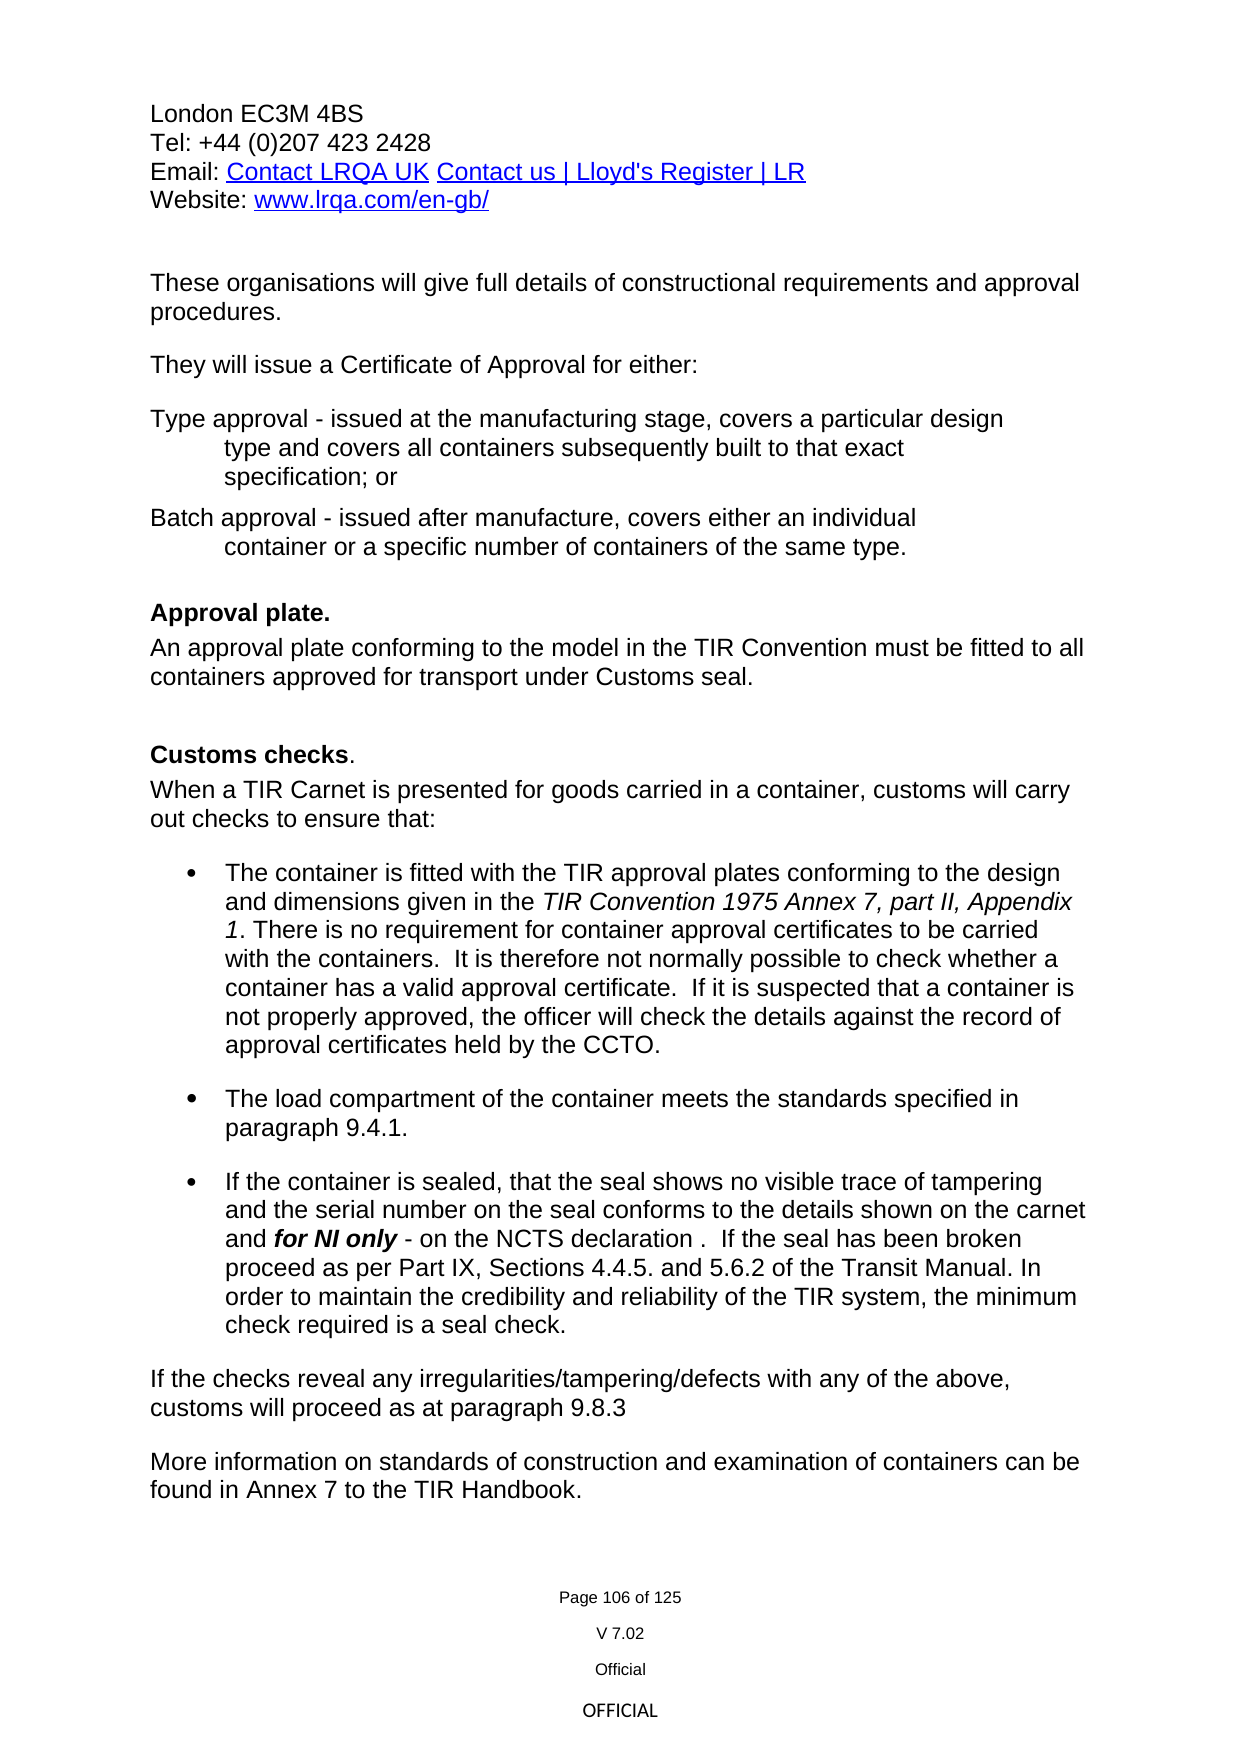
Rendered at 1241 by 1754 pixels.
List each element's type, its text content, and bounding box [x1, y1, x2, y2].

text London EC3M 4BS [150, 99, 1090, 128]
text If the checks reveal any irregularities/tampering/defects with any of the above, customs will proceed as at paragraph 9.8.3 [150, 1364, 1090, 1422]
list The load compartment of the container meets the standards specified in paragraph 9.4.1. [187, 1084, 1090, 1142]
text Batch approval - issued after manufacture, covers either an individual container or a specific number of containers of the same type. [150, 503, 1015, 560]
text When a TIR Carnet is presented for goods carried in a container, customs will carry out checks to ensure that: [150, 775, 1090, 833]
text Tel: +44 (0)207 423 2428 [150, 128, 1090, 157]
text Website: www.lrqa.com/en-gb/ [150, 185, 1090, 214]
list The container is fitted with the TIR approval plates conforming to the design and dimensions given in the TIR Convention 1975 Annex 7, part II, Appendix 1. There is no requirement for container approval certificates to be carried with the containers. It is therefore not normally possible to check whether a container has a valid approval certificate. If it is suspected that a container is not properly approved, the officer will check the details against the record of approval certificates held by the CCTO. [187, 858, 1090, 1059]
text They will issue a Certificate of Approval for either: [150, 350, 1090, 379]
text An approval plate conforming to the model in the TIR Convention must be fitted to all containers approved for transport under Customs seal. [150, 633, 1090, 690]
text Type approval - issued at the manufacturing stage, covers a particular design type and covers all containers subsequently built to that exact specification; or [150, 404, 1015, 490]
text Email: Contact LRQA UK Contact us | Lloyd's Register | LR [150, 157, 1090, 185]
text More information on standards of construction and examination of containers can be found in Annex 7 to the TIR Handbook. [150, 1447, 1090, 1504]
subtitle Customs checks. [150, 740, 1090, 769]
list If the container is sealed, that the seal shows no visible trace of tampering and the serial number on the seal conforms to the details shown on the carnet and for NI only - on the NCTS declaration . If the seal has been broken proceed as per Part IX, Sections 4.4.5. and 5.6.2 of the Transit Manual. In order to maintain the credibility and reliability of the TIR system, the minimum check required is a seal check. [187, 1167, 1090, 1339]
text These organisations will give full details of constructional requirements and approval procedures. [150, 268, 1090, 325]
subtitle Approval plate. [150, 598, 1090, 627]
